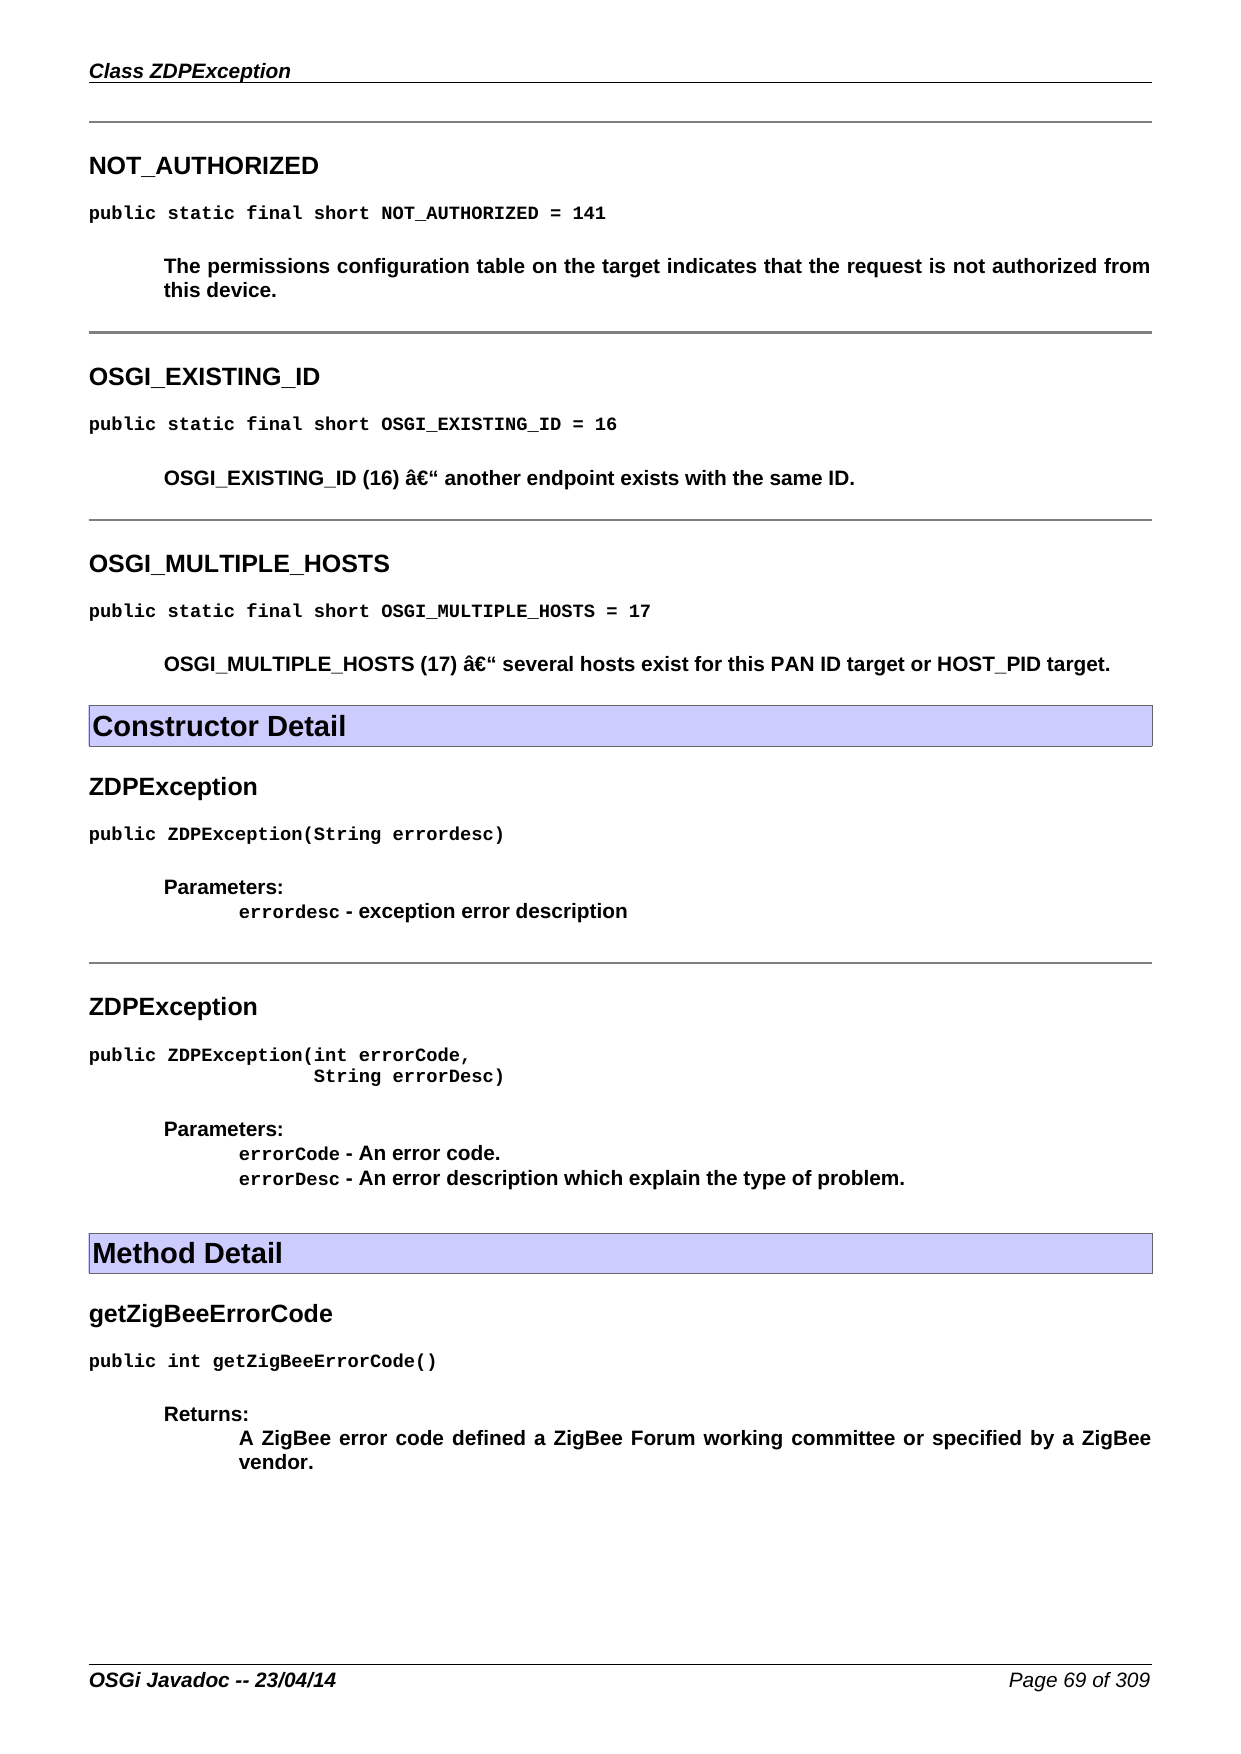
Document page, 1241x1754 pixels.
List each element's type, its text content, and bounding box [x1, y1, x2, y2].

text public static final short OSGI_MULTIPLE_HOSTS = 17 [88, 602, 1152, 623]
text Returns: [163, 1402, 1152, 1426]
text The permissions configuration table on the target indicates that the request is not authorized from this device. [163, 254, 1152, 302]
subtitle Method Detail [90, 1234, 1152, 1273]
text public ZDPException(String errordesc) [88, 824, 1152, 846]
text errordesc - exception error description [238, 899, 1152, 924]
text OSGI_EXISTING_ID (16) â€“ another endpoint exists with the same ID. [163, 465, 1152, 489]
text OSGI_MULTIPLE_HOSTS (17) â€“ several hosts exist for this PAN ID target or HOST_PID target. [163, 652, 1152, 676]
text public static final short OSGI_EXISTING_ID = 16 [88, 415, 1152, 436]
subtitle ZDPException [88, 772, 1152, 800]
subtitle OSGI_EXISTING_ID [88, 362, 1152, 391]
subtitle getZigBeeErrorCode [88, 1299, 1152, 1328]
text public static final short NOT_AUTHORIZED = 141 [88, 204, 1152, 225]
text A ZigBee error code defined a ZigBee Forum working committee or specified by a ZigBee vendor. [238, 1426, 1152, 1474]
text errorCode - An error code. [238, 1141, 1152, 1166]
text Parameters: [163, 875, 1152, 899]
text errorDesc - An error description which explain the type of problem. [238, 1166, 1152, 1191]
text Parameters: [163, 1117, 1152, 1141]
subtitle ZDPException [88, 992, 1152, 1021]
subtitle Constructor Detail [90, 706, 1152, 746]
subtitle OSGI_MULTIPLE_HOSTS [88, 549, 1152, 578]
text public ZDPException(int errorCode, String errorDesc) [88, 1045, 1152, 1088]
text public int getZigBeeErrorCode() [88, 1352, 1152, 1373]
subtitle NOT_AUTHORIZED [88, 151, 1152, 180]
